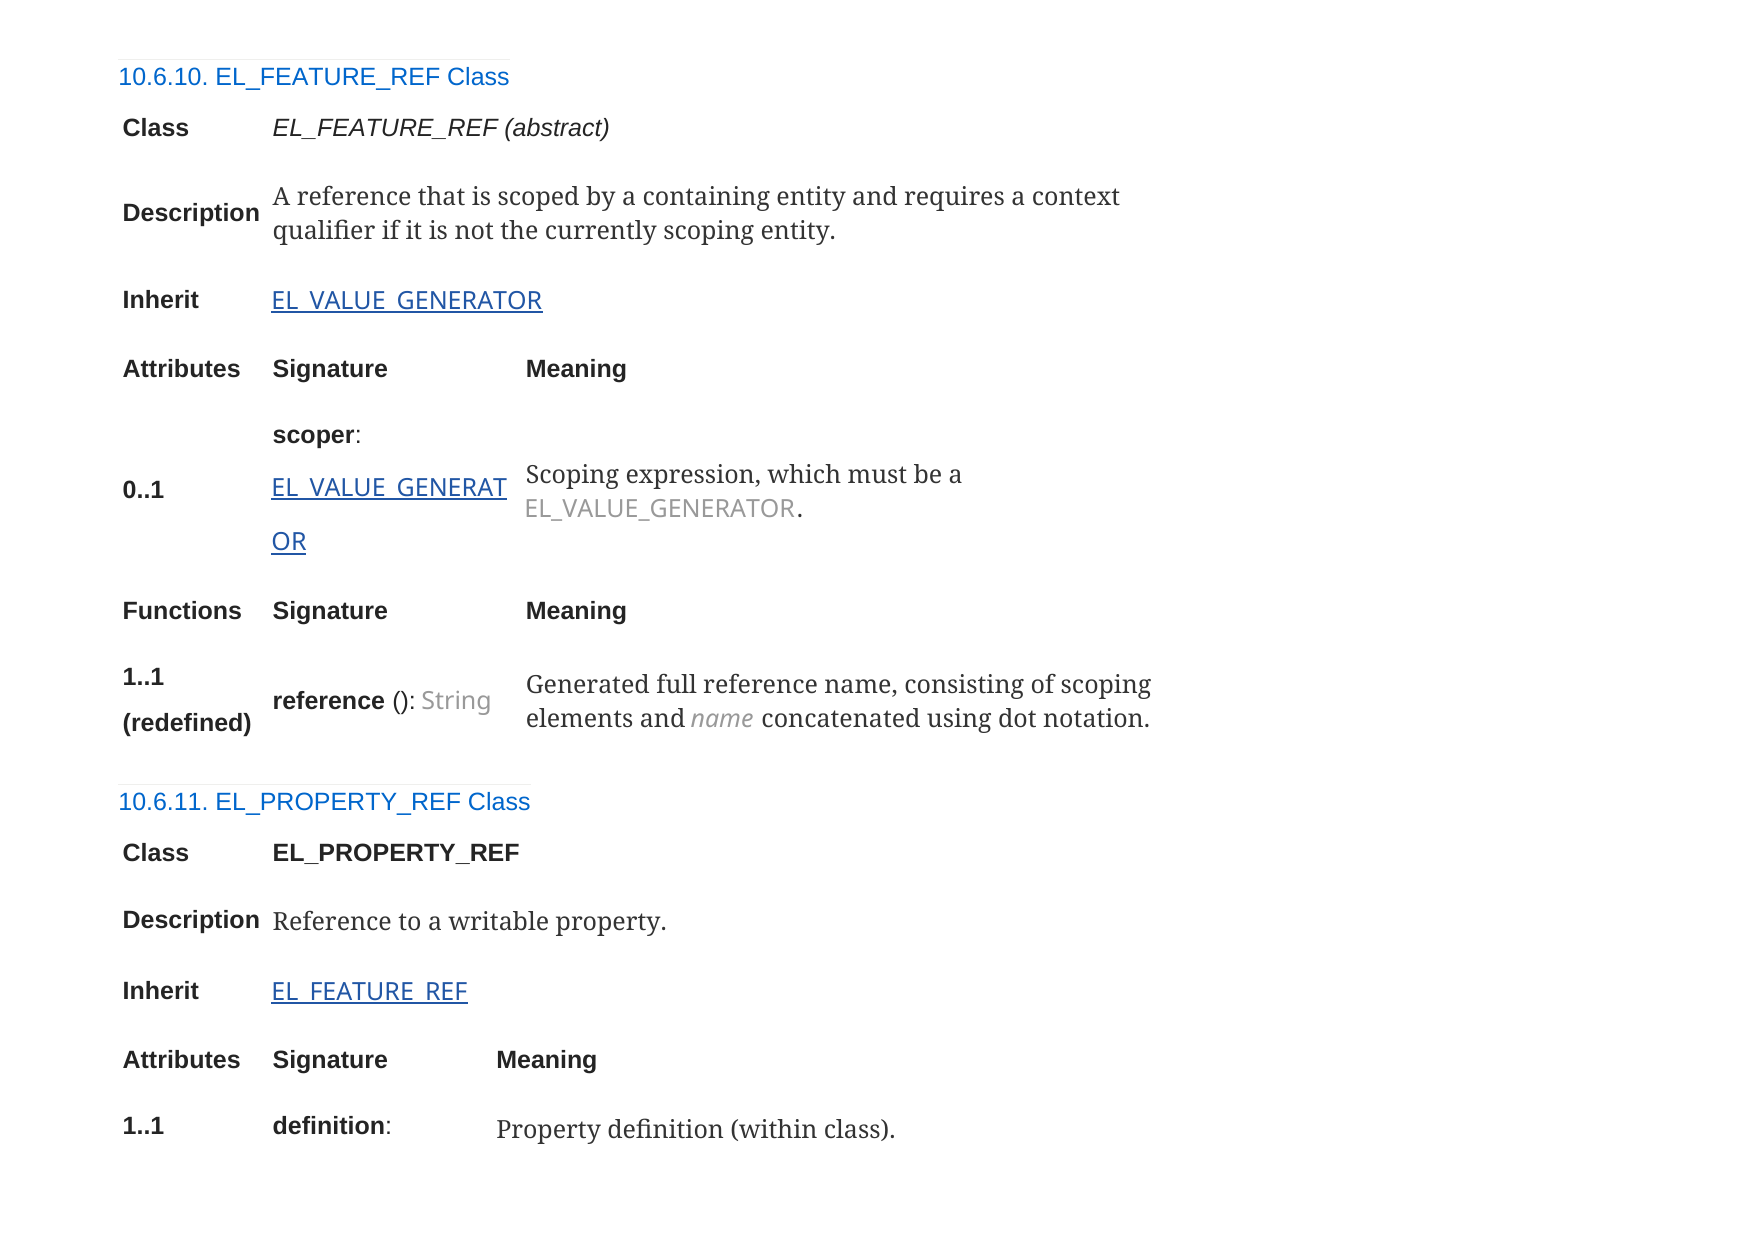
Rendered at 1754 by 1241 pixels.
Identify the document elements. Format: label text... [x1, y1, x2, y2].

table_cell reference (): String [268, 659, 521, 771]
table_cell Attributes [118, 1042, 268, 1108]
subtitle 10.6.11. EL_PROPERTY_REF Class [118, 784, 1695, 816]
table_header Class [118, 110, 268, 176]
table_cell Description [118, 176, 268, 279]
table_cell Attributes [118, 351, 268, 417]
table_cell 1..1 [118, 1108, 268, 1178]
table_cell Generated full reference name, consisting of scoping elements and name concatenated using dot notation. [521, 659, 1181, 771]
table_cell EL_FEATURE_REF [268, 970, 1181, 1042]
table_cell Signature [268, 351, 521, 417]
table_cell Meaning [521, 351, 1181, 417]
table_cell Functions [118, 593, 268, 659]
table_header EL_FEATURE_REF (abstract) [268, 110, 1181, 176]
table_cell Description [118, 901, 268, 970]
table_cell Inherit [118, 280, 268, 351]
table_cell EL_VALUE_GENERATOR [268, 280, 1181, 351]
table_cell Meaning [492, 1042, 1181, 1108]
table_header EL_PROPERTY_REF [268, 835, 1181, 901]
table_cell Reference to a writable property. [268, 901, 1181, 970]
table_cell Signature [268, 1042, 492, 1108]
table_cell Property definition (within class). [492, 1108, 1181, 1178]
table_cell A reference that is scoped by a containing entity and requires a context qualifier if it is not the currently scoping entity. [268, 176, 1181, 279]
table_cell definition: BMM_PROPERTY [268, 1108, 492, 1178]
subtitle 10.6.10. EL_FEATURE_REF Class [118, 59, 1695, 91]
table_cell Scoping expression, which must be a EL_VALUE_GENERATOR. [521, 418, 1181, 593]
table_cell Inherit [118, 970, 268, 1042]
table_cell Meaning [521, 593, 1181, 659]
table_header Class [118, 835, 268, 901]
table_cell 1..1 (redefined) [118, 659, 268, 771]
table_cell Signature [268, 593, 521, 659]
table_cell scoper: EL_VALUE_GENERATOR [268, 418, 521, 593]
table_cell 0..1 [118, 418, 268, 593]
